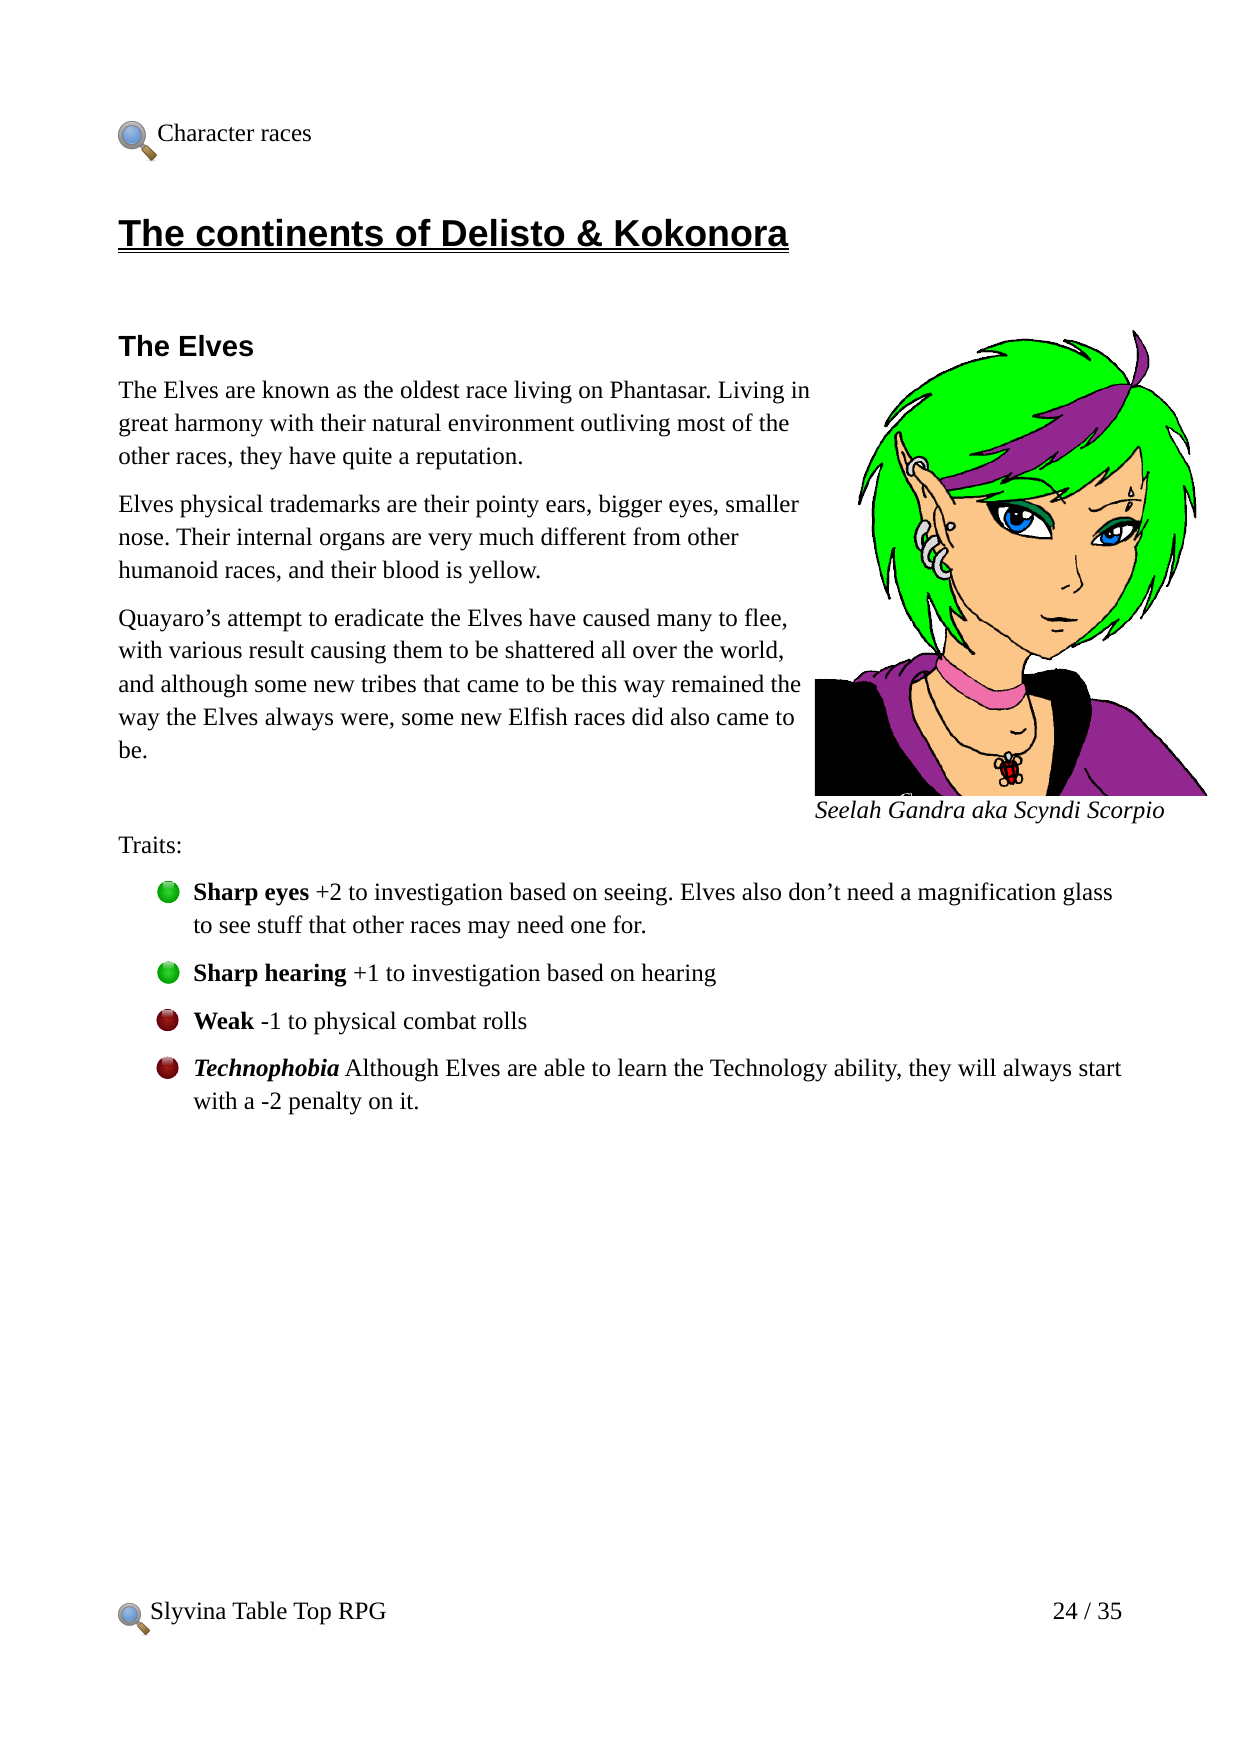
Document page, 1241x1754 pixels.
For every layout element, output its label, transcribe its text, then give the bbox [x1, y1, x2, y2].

picture [118, 1603, 150, 1636]
text Seelah Gandra aka Scyndi Scorpio [815, 796, 1207, 824]
text Traits: [118, 830, 1122, 859]
text The Elves are known as the oldest race living on Phantasar. Living in great harmony with their natural environment outliving most of the other races, they have quite a reputation. [118, 375, 814, 470]
list Technophobia Although Elves are able to learn the Technology ability, they will always start with a -2 penalty on it. [156, 1053, 1122, 1115]
subtitle The continents of Delisto & Kokonora [118, 211, 1122, 254]
list Weak -1 to physical combat rolls [156, 1006, 1122, 1034]
text Quayaro’s attempt to eradicate the Elves have caused many to flee, with various result causing them to be shattered all over the world, and although some new tribes that came to be this way remained the way the Elves always were, some new Elfish races did also came to be. [118, 603, 814, 763]
list Sharp hearing +1 to investigation based on hearing [156, 958, 1122, 987]
list Sharp eyes +2 to investigation based on seeing. Elves also don’t need a magnification glass to see stuff that other races may need one for. [156, 877, 1122, 939]
subtitle The Elves [118, 318, 1207, 363]
picture [814, 330, 1208, 796]
text Elves physical trademarks are their pointy ears, bigger eyes, smaller nose. Their internal organs are very much different from other humanoid races, and their blood is yellow. [118, 489, 814, 584]
picture [118, 121, 158, 162]
